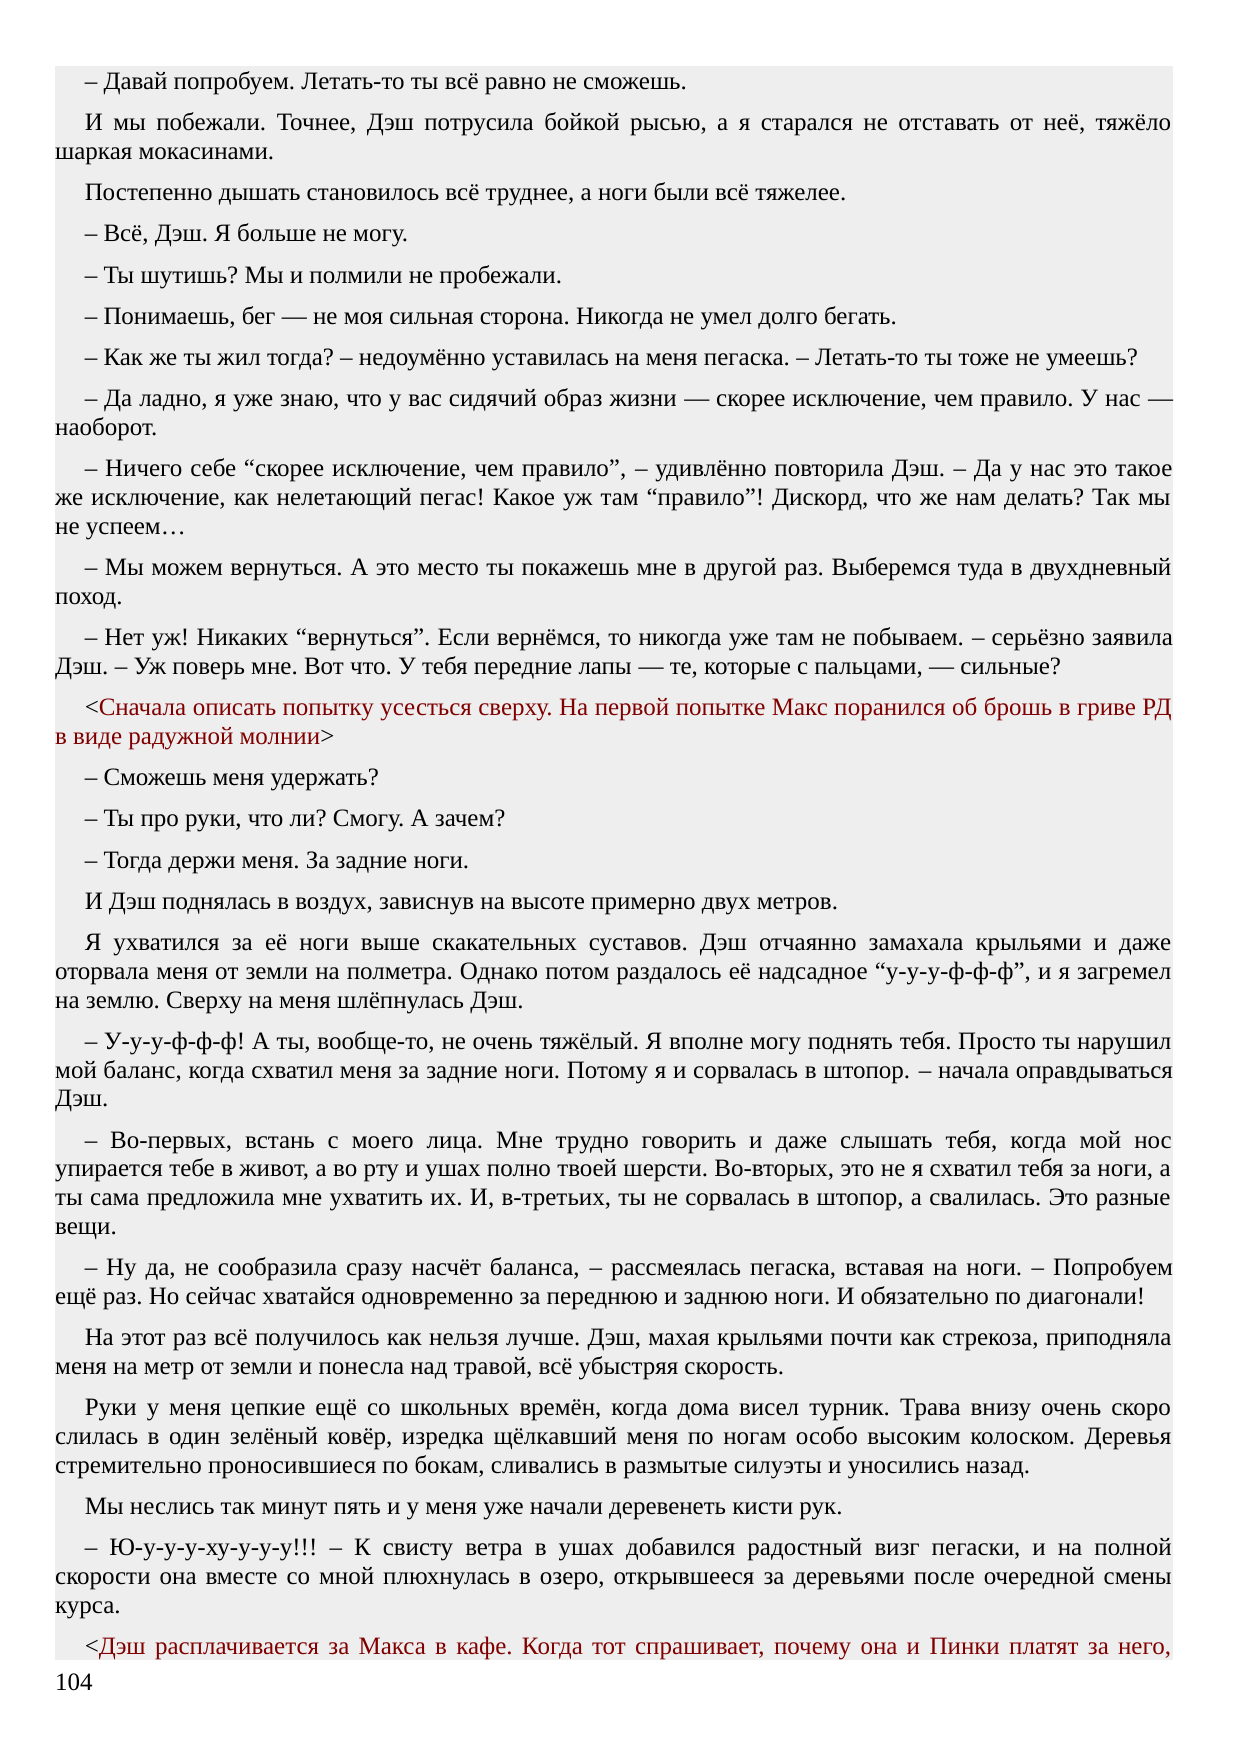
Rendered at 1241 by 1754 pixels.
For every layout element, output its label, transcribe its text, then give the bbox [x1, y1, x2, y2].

text – Давай попробуем. Летать-то ты всё равно не сможешь. [55, 66, 1173, 95]
text – Всё, Дэш. Я больше не могу. [55, 218, 1173, 247]
text Я ухватился за её ноги выше скакательных суставов. Дэш отчаянно замахала крыльями и даже оторвала меня от земли на полметра. Однако потом раздалось её надсадное “у-у-у-ф-ф-ф”, и я загремел на землю. Сверху на меня шлёпнулась Дэш. [55, 927, 1173, 1013]
text – Да ладно, я уже знаю, что у вас сидячий образ жизни — скорее исключение, чем правило. У нас — наоборот. [55, 383, 1173, 441]
text – Понимаешь, бег — не моя сильная сторона. Никогда не умел долго бегать. [55, 301, 1173, 330]
text – Нет уж! Никаких “вернуться”. Если вернёмся, то никогда уже там не побываем. – серьёзно заявила Дэш. – Уж поверь мне. Вот что. У тебя передние лапы — те, которые с пальцами, — сильные? [55, 622, 1173, 680]
text – Ничего себе “скорее исключение, чем правило”, – удивлённо повторила Дэш. – Да у нас это такое же исключение, как нелетающий пегас! Какое уж там “правило”! Дискорд, что же нам делать? Так мы не успеем… [55, 453, 1173, 540]
text – Сможешь меня удержать? [55, 762, 1173, 791]
text – Ю-у-у-у-ху-у-у-у!!! – К свисту ветра в ушах добавился радостный визг пегаски, и на полной скорости она вместе со мной плюхнулась в озеро, открывшееся за деревьями после очередной смены курса. [55, 1532, 1173, 1618]
text <Cначала описать попытку усесться сверху. На первой попытке Макс поранился об брошь в гриве РД в виде радужной молнии> [55, 692, 1173, 750]
text – Тогда держи меня. За задние ноги. [55, 845, 1173, 873]
text – Ну да, не сообразила сразу насчёт баланса, – рассмеялась пегаска, вставая на ноги. – Попробуем ещё раз. Но сейчас хватайся одновременно за переднюю и заднюю ноги. И обязательно по диагонали! [55, 1252, 1173, 1310]
text – У-у-у-ф-ф-ф! А ты, вообще-то, не очень тяжёлый. Я вполне могу поднять тебя. Просто ты нарушил мой баланс, когда схватил меня за задние ноги. Потому я и сорвалась в штопор. – начала оправдываться Дэш. [55, 1026, 1173, 1112]
text На этот раз всё получилось как нельзя лучше. Дэш, махая крыльями почти как стрекоза, приподняла меня на метр от земли и понесла над травой, всё убыстряя скорость. [55, 1322, 1173, 1380]
text Постепенно дышать становилось всё труднее, а ноги были всё тяжелее. [55, 177, 1173, 206]
text – Как же ты жил тогда? – недоумённо уставилась на меня пегаска. – Летать-то ты тоже не умеешь? [55, 342, 1173, 371]
text – Ты шутишь? Мы и полмили не пробежали. [55, 260, 1173, 288]
text – Во-первых, встань с моего лица. Мне трудно говорить и даже слышать тебя, когда мой нос упирается тебе в живот, а во рту и ушах полно твоей шерсти. Во-вторых, это не я схватил тебя за ноги, а ты сама предложила мне ухватить их. И, в-третьих, ты не сорвалась в штопор, а свалилась. Это разные вещи. [55, 1125, 1173, 1240]
text – Ты про руки, что ли? Смогу. А зачем? [55, 803, 1173, 832]
text И Дэш поднялась в воздух, зависнув на высоте примерно двух метров. [55, 886, 1173, 915]
text Руки у меня цепкие ещё со школьных времён, когда дома висел турник. Трава внизу очень скоро слилась в один зелёный ковёр, изредка щёлкавший меня по ногам особо высоким колоском. Деревья стремительно проносившиеся по бокам, сливались в размытые силуэты и уносились назад. [55, 1392, 1173, 1478]
text И мы побежали. Точнее, Дэш потрусила бойкой рысью, а я старался не отставать от неё, тяжёло шаркая мокасинами. [55, 107, 1173, 165]
text – Мы можем вернуться. А это место ты покажешь мне в другой раз. Выберемся туда в двухдневный поход. [55, 552, 1173, 610]
text Мы неслись так минут пять и у меня уже начали деревенеть кисти рук. [55, 1491, 1173, 1520]
text <Дэш расплачивается за Макса в кафе. Когда тот спрашивает, почему она и Пинки платят за него, [55, 1631, 1173, 1660]
